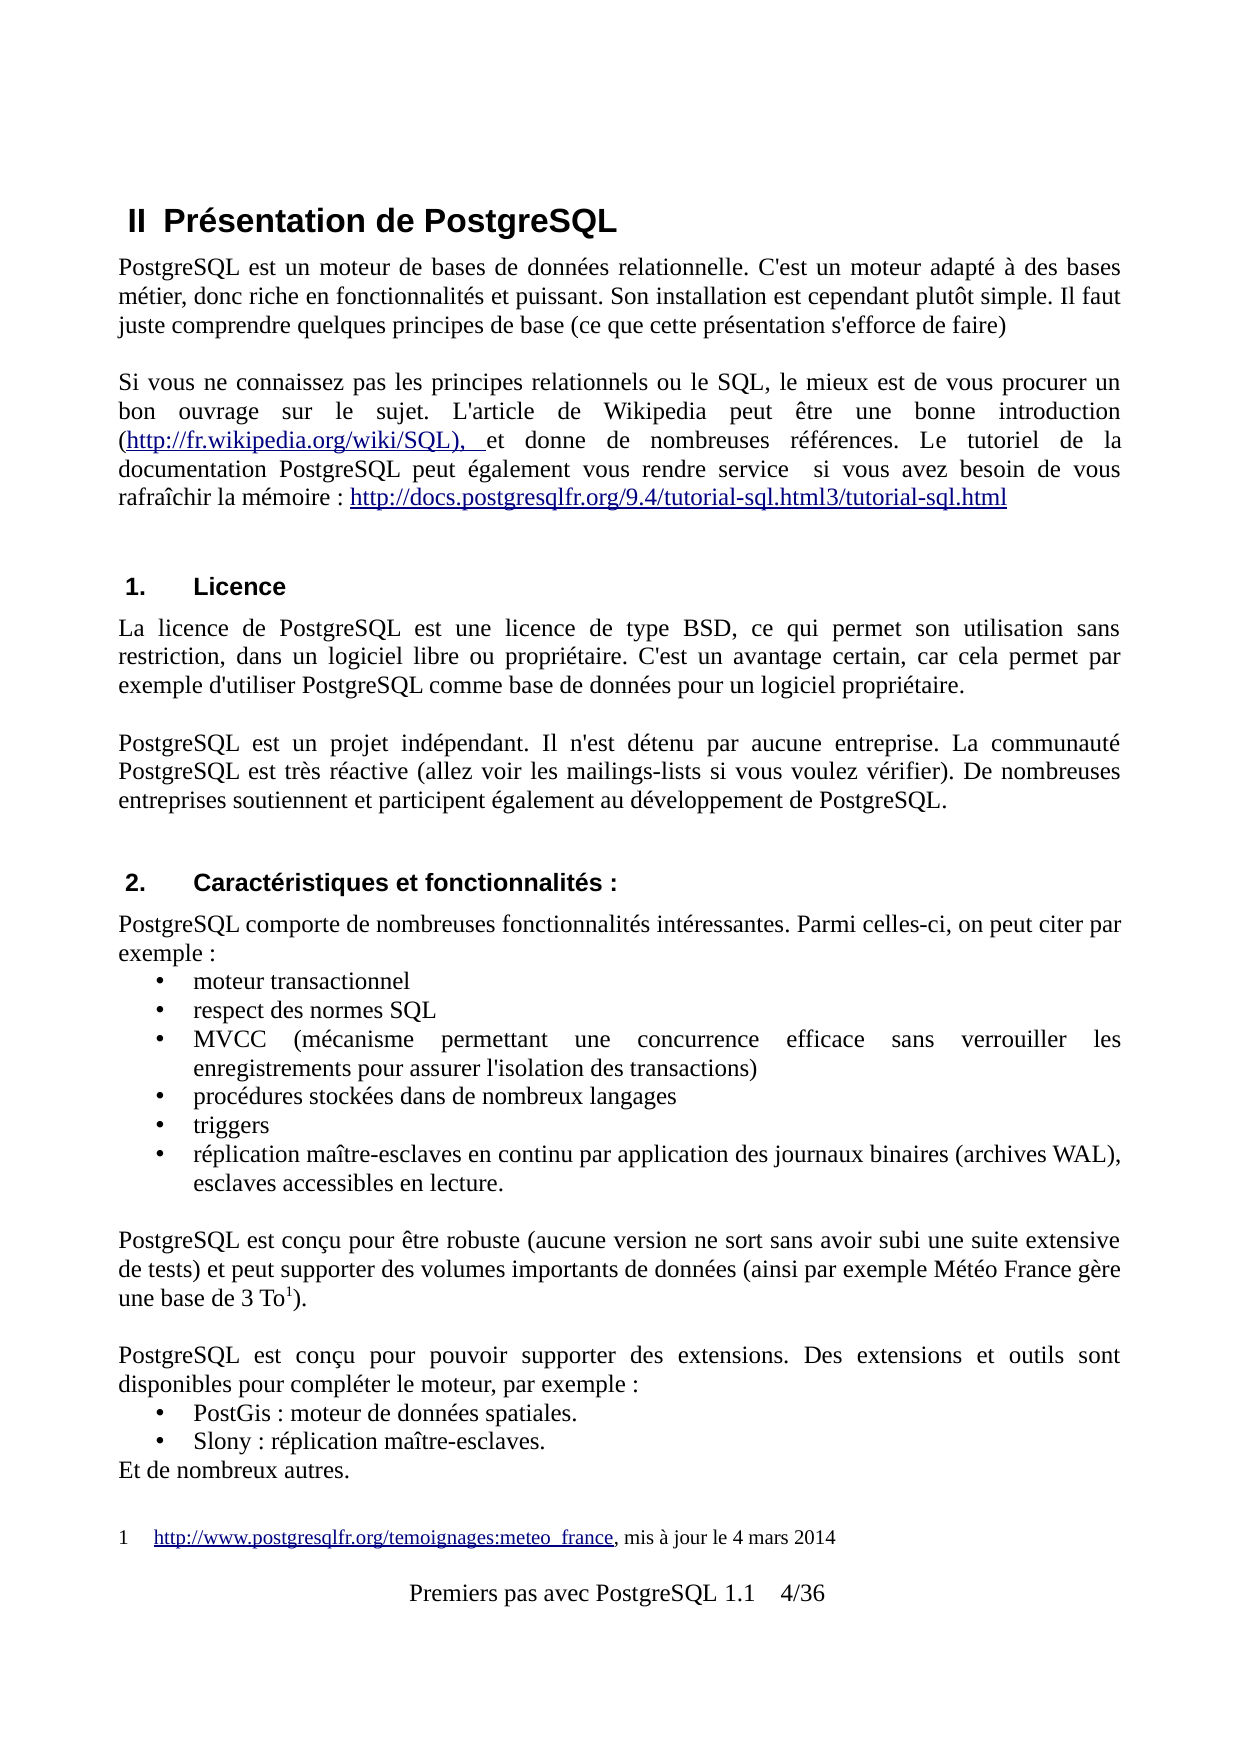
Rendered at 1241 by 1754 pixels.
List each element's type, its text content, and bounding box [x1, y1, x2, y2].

text Et de nombreux autres. [118, 1455, 1122, 1484]
list triggers [156, 1110, 1122, 1139]
list respect des normes SQL [156, 995, 1122, 1024]
text PostgreSQL est conçu pour être robuste (aucune version ne sort sans avoir subi une suite extensive de tests) et peut supporter des volumes importants de données (ainsi par exemple Météo France gère une base de 3 To). [118, 1225, 1122, 1311]
text http://www.postgresqlfr.org/temoignages:meteo_france, mis à jour le 4 mars 2014 [118, 1525, 1122, 1549]
text PostgreSQL est un projet indépendant. Il n'est détenu par aucune entreprise. La communauté PostgreSQL est très réactive (allez voir les mailings-lists si vous voulez vérifier). De nombreuses entreprises soutiennent et participent également au développement de PostgreSQL. [118, 728, 1122, 814]
text PostgreSQL est conçu pour pouvoir supporter des extensions. Des extensions et outils sont disponibles pour compléter le moteur, par exemple : [118, 1340, 1122, 1398]
list PostGis : moteur de données spatiales. [156, 1398, 1122, 1426]
text La licence de PostgreSQL est une licence de type BSD, ce qui permet son utilisation sans restriction, dans un logiciel libre ou propriétaire. C'est un avantage certain, car cela permet par exemple d'utiliser PostgreSQL comme base de données pour un logiciel propriétaire. [118, 613, 1122, 699]
list Slony : réplication maître-esclaves. [156, 1426, 1122, 1455]
subtitle Présentation de PostgreSQL [118, 201, 1122, 240]
subtitle Licence [118, 571, 1122, 600]
list procédures stockées dans de nombreux langages [156, 1081, 1122, 1110]
text Si vous ne connaissez pas les principes relationnels ou le SQL, le mieux est de vous procurer un bon ouvrage sur le sujet. L'article de Wikipedia peut être une bonne introduction (http://fr.wikipedia.org/wiki/SQL), et donne de nombreuses références. Le tutoriel de la documentation PostgreSQL peut également vous rendre service si vous avez besoin de vous rafraîchir la mémoire : http://docs.postgresqlfr.org/9.4/tutorial-sql.html3/tutorial-sql.html [118, 367, 1122, 511]
list MVCC (mécanisme permettant une concurrence efficace sans verrouiller les enregistrements pour assurer l'isolation des transactions) [156, 1024, 1122, 1081]
text PostgreSQL est un moteur de bases de données relationnelle. C'est un moteur adapté à des bases métier, donc riche en fonctionnalités et puissant. Son installation est cependant plutôt simple. Il faut juste comprendre quelques principes de base (ce que cette présentation s'efforce de faire) [118, 252, 1122, 339]
list réplication maître-esclaves en continu par application des journaux binaires (archives WAL), esclaves accessibles en lecture. [156, 1139, 1122, 1196]
subtitle Caractéristiques et fonctionnalités : [118, 868, 1122, 896]
text PostgreSQL comporte de nombreuses fonctionnalités intéressantes. Parmi celles-ci, on peut citer par exemple : [118, 909, 1122, 966]
list moteur transactionnel [156, 966, 1122, 995]
